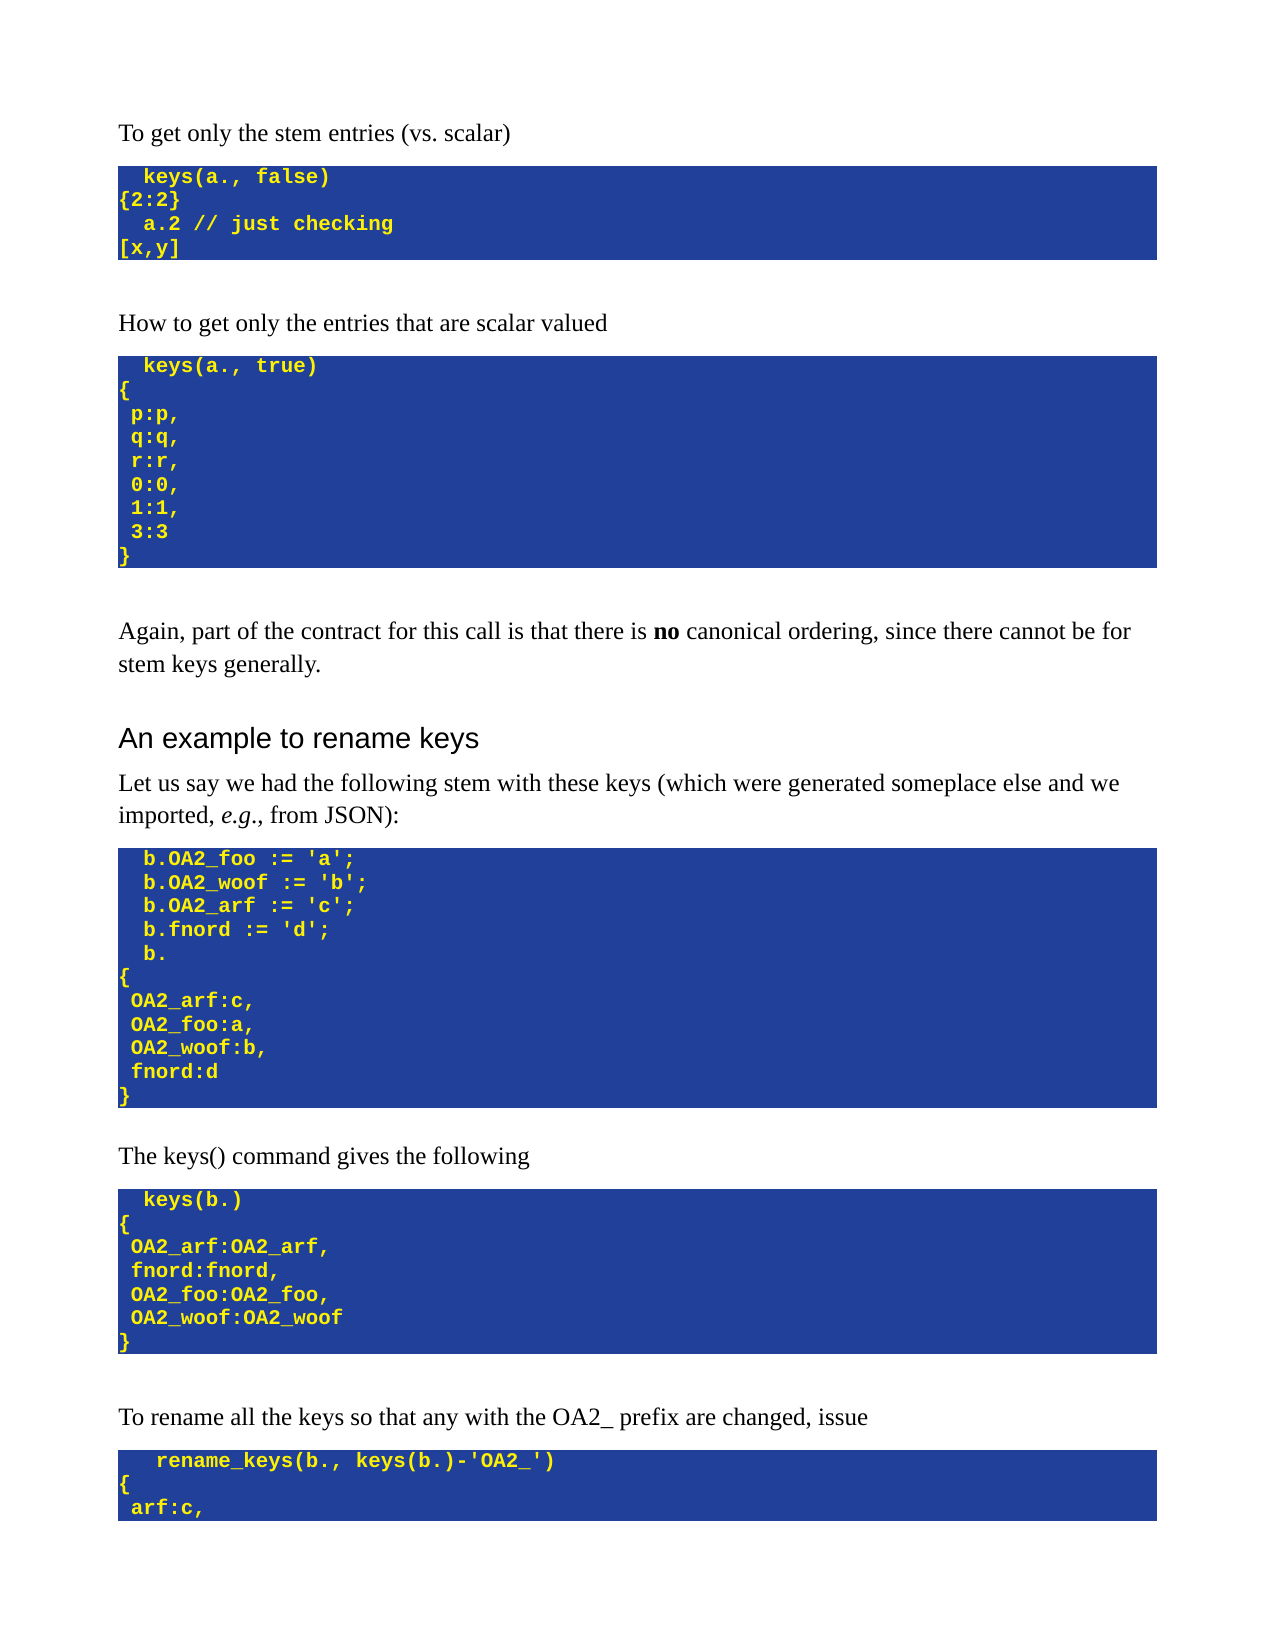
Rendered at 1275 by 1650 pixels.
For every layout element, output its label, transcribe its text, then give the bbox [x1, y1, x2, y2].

text OA2_foo:a, [118, 1014, 1157, 1037]
text OA2_arf:OA2_arf, [118, 1236, 1157, 1260]
text keys(a., true) [118, 356, 1157, 379]
text [x,y] [118, 237, 1157, 260]
text p:p, [118, 403, 1157, 426]
text r:r, [118, 450, 1157, 474]
text Let us say we had the following stem with these keys (which were generated someplace else and we imported, e.g., from JSON): [118, 768, 1157, 829]
text a.2 // just checking [118, 213, 1157, 237]
subtitle An example to rename keys [118, 722, 1157, 755]
text OA2_woof:OA2_woof [118, 1307, 1157, 1331]
text q:q, [118, 426, 1157, 450]
text keys(b.) [118, 1189, 1157, 1213]
text b.fnord := 'd'; [118, 919, 1157, 943]
text } [118, 545, 1157, 568]
text To get only the stem entries (vs. scalar) [118, 118, 1157, 147]
text 1:1, [118, 497, 1157, 521]
text { [118, 1473, 1157, 1497]
text keys(a., false) [118, 166, 1157, 189]
text How to get only the entries that are scalar valued [118, 308, 1157, 337]
text rename_keys(b., keys(b.)-'OA2_') [118, 1450, 1157, 1473]
text {2:2} [118, 189, 1157, 213]
text OA2_foo:OA2_foo, [118, 1283, 1157, 1307]
text b.OA2_foo := 'a'; [118, 848, 1157, 872]
text OA2_arf:c, [118, 990, 1157, 1014]
text To rename all the keys so that any with the OA2_ prefix are changed, issue [118, 1402, 1157, 1431]
text b. [118, 943, 1157, 966]
text arf:c, [118, 1497, 1157, 1521]
text 0:0, [118, 474, 1157, 497]
text b.OA2_arf := 'c'; [118, 896, 1157, 919]
text { [118, 1213, 1157, 1236]
text Again, part of the contract for this call is that there is no canonical ordering, since there cannot be for stem keys generally. [118, 616, 1157, 678]
text } [118, 1331, 1157, 1354]
text The keys() command gives the following [118, 1108, 1157, 1170]
text OA2_woof:b, [118, 1037, 1157, 1061]
text { [118, 966, 1157, 990]
text b.OA2_woof := 'b'; [118, 872, 1157, 896]
text fnord:fnord, [118, 1260, 1157, 1283]
text } [118, 1085, 1157, 1108]
text 3:3 [118, 521, 1157, 545]
text { [118, 379, 1157, 403]
text fnord:d [118, 1061, 1157, 1085]
